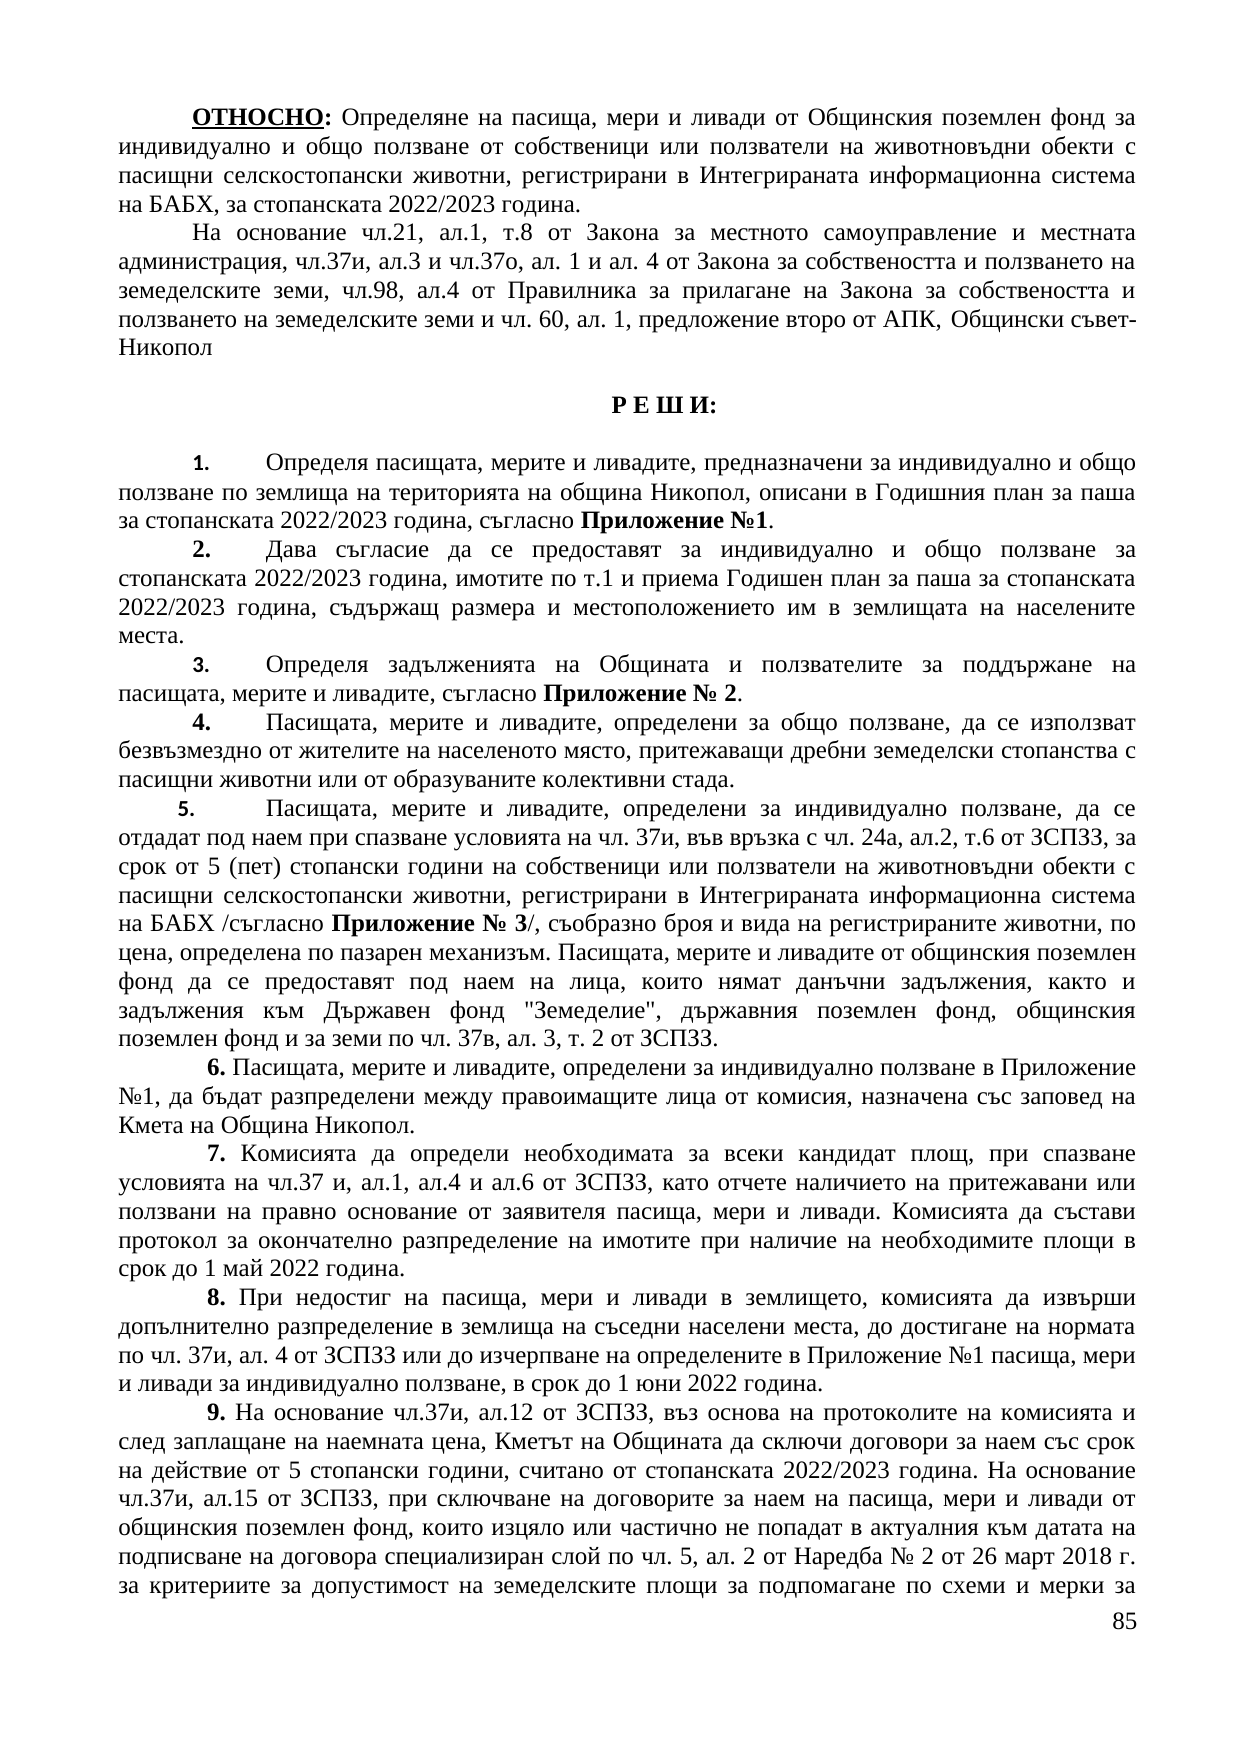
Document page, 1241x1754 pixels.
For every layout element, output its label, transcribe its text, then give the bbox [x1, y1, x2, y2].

text 8. При недостиг на пасища, мери и ливади в землището, комисията да извърши допълнително разпределение в землища на съседни населени места, до достигане на нормата по чл. 37и, ал. 4 от ЗСПЗЗ или до изчерпване на определените в Приложение №1 пасища, мери и ливади за индивидуално ползване, в срок до 1 юни 2022 година. [118, 1282, 1137, 1397]
list Пасищата, мерите и ливадите, определени за индивидуално ползване, да се отдадат под наем при спазване условията на чл. 37и, във връзка с чл. 24а, ал.2, т.6 от ЗСПЗЗ, за срок от 5 (пет) стопански години на собственици или ползватели на животновъдни обекти с пасищни селскостопански животни, регистрирани в Интегрираната информационна система на БАБХ /съгласно Приложение № 3/, съобразно броя и вида на регистрираните животни, по цена, определена по пазарен механизъм. Пасищата, мерите и ливадите от общинския поземлен фонд да се предоставят под наем на лица, които нямат данъчни задължения, както и задължения към Държавен фонд "Земеделие", държавния поземлен фонд, общинския поземлен фонд и за земи по чл. 37в, ал. 3, т. 2 от ЗСПЗЗ. [118, 793, 1137, 1052]
list Пасищата, мерите и ливадите, определени за общо ползване, да се използват безвъзмездно от жителите на населеното място, притежаващи дребни земеделски стопанства с пасищни животни или от образуваните колективни стада. [118, 707, 1137, 793]
list Определя задълженията на Общината и ползвателите за поддържане на пасищата, мерите и ливадите, съгласно Приложение № 2. [118, 649, 1137, 707]
list Дава съгласие да се предоставят за индивидуално и общо ползване за стопанската 2022/2023 година, имотите по т.1 и приема Годишен план за паша за стопанската 2022/2023 година, съдържащ размера и местоположението им в землищата на населените места. [118, 534, 1137, 649]
text 6. Пасищата, мерите и ливадите, определени за индивидуално ползване в Приложение №1, да бъдат разпределени между правоимащите лица от комисия, назначена със заповед на Кмета на Община Никопол. [118, 1052, 1137, 1138]
text 9. На основание чл.37и, ал.12 от ЗСПЗЗ, въз основа на протоколите на комисията и след заплащане на наемната цена, Кметът на Общината да сключи договори за наем със срок на действие от 5 стопански години, считано от стопанската 2022/2023 година. На основание чл.37и, ал.15 от ЗСПЗЗ, при сключване на договорите за наем на пасища, мери и ливади от общинския поземлен фонд, които изцяло или частично не попадат в актуалния към датата на подписване на договора специализиран слой по чл. 5, ал. 2 от Наредба № 2 от 26 март 2018 г. за критериите за допустимост на земеделските площи за подпомагане по схеми и мерки за [118, 1397, 1137, 1598]
list Определя пасищата, мерите и ливадите, предназначени за индивидуално и общо ползване по землища на територията на община Никопол, описани в Годишния план за паша за стопанската 2022/2023 година, съгласно Приложение №1. [118, 447, 1137, 534]
text 7. Комисията да определи необходимата за всеки кандидат площ, при спазване условията на чл.37 и, ал.1, ал.4 и ал.6 от ЗСПЗЗ, като отчете наличието на притежавани или ползвани на правно основание от заявителя пасища, мери и ливади. Комисията да състави протокол за окончателно разпределение на имотите при наличие на необходимите площи в срок до 1 май 2022 година. [118, 1138, 1137, 1282]
text Р Е Ш И: [118, 390, 1137, 419]
text На основание чл.21, ал.1, т.8 от Закона за местното самоуправление и местната администрация, чл.37и, ал.3 и чл.37о, ал. 1 и ал. 4 от Закона за собствеността и ползването на земеделските земи, чл.98, ал.4 от Правилника за прилагане на Закона за собствеността и ползването на земеделските земи и чл. 60, ал. 1, предложение второ от АПК, Общински съвет-Никопол [118, 217, 1137, 361]
text ОТНОСНО: Определяне на пасища, мери и ливади от Общинския поземлен фонд за индивидуално и общо ползване от собственици или ползватели на животновъдни обекти с пасищни селскостопански животни, регистрирани в Интегрираната информационна система на БАБХ, за стопанската 2022/2023 година. [118, 102, 1137, 217]
